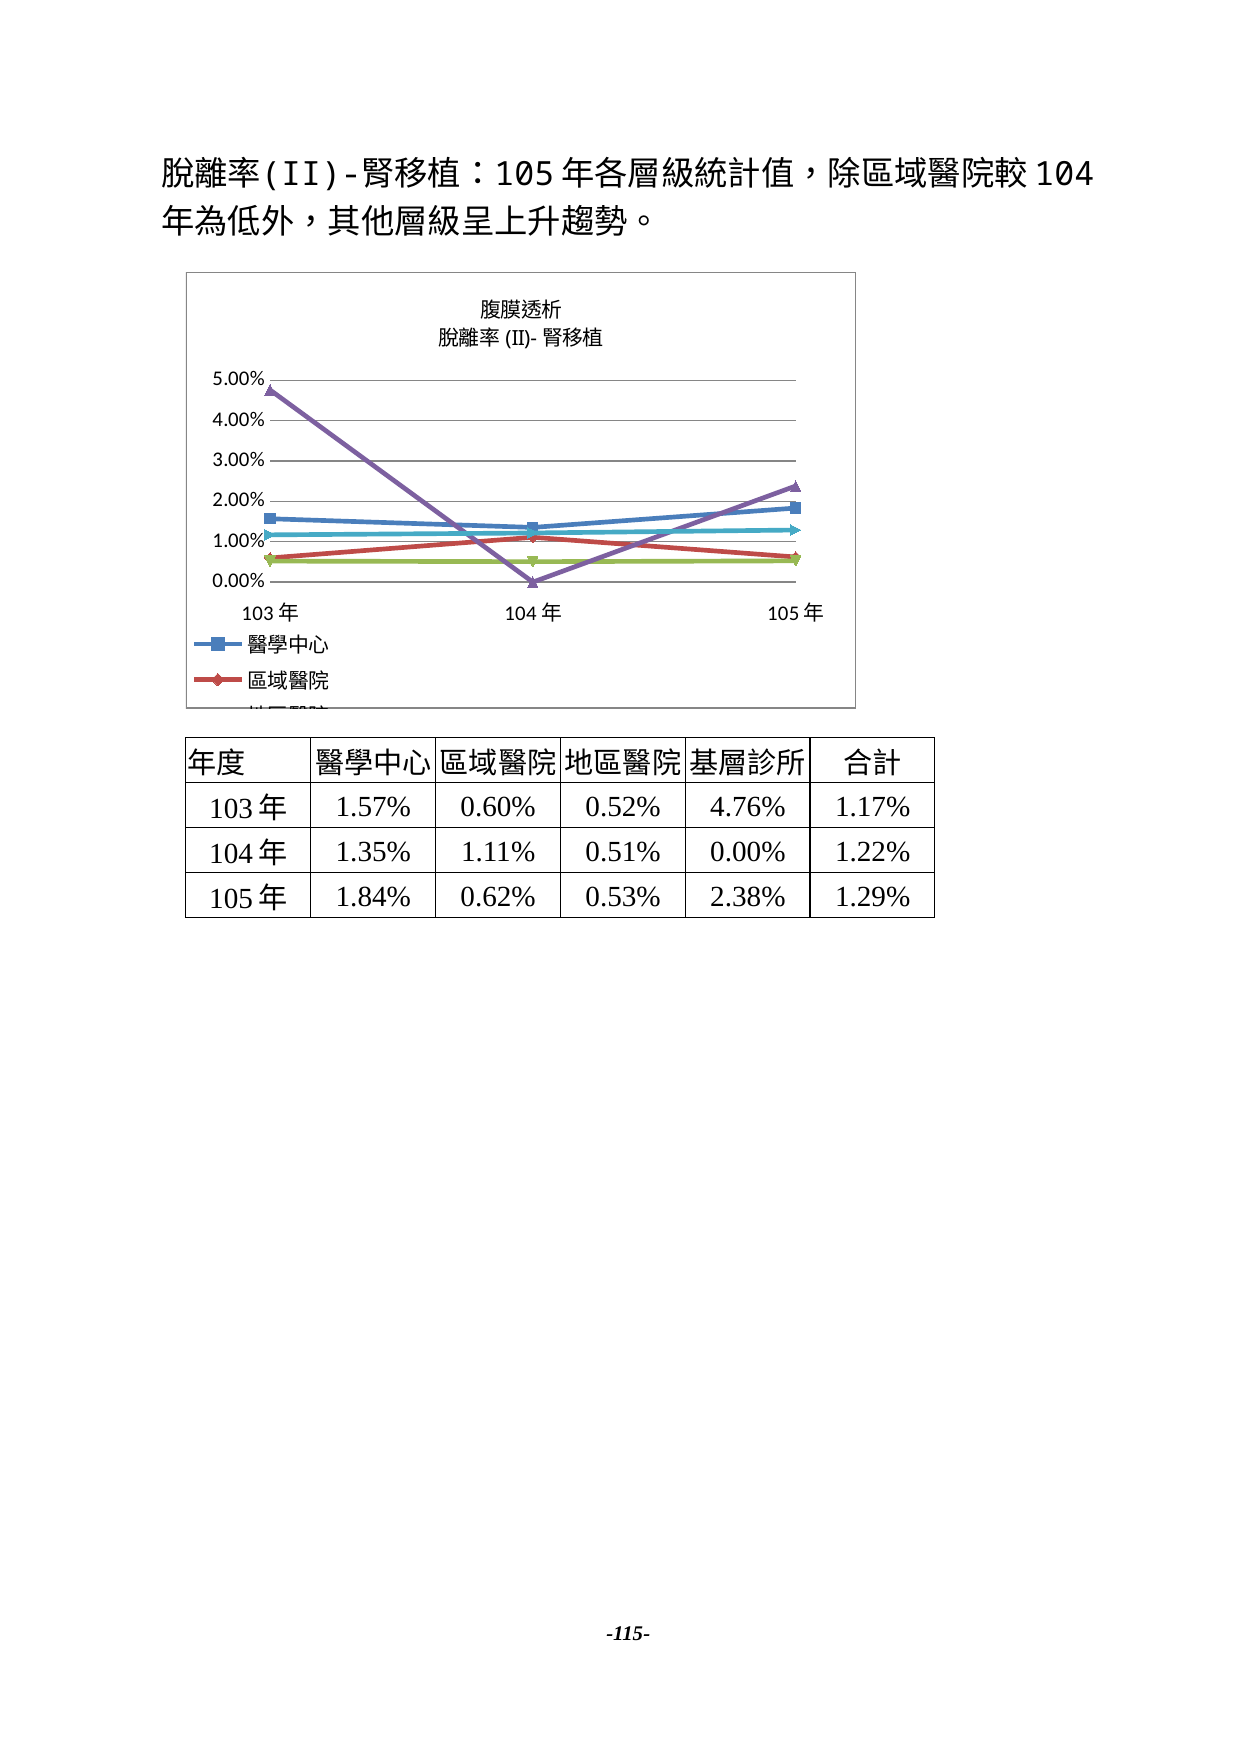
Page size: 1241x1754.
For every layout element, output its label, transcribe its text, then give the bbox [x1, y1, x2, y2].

table_cell 103年 [186, 783, 310, 827]
table_cell 1.84% [311, 873, 435, 917]
table_cell 0.52% [561, 783, 685, 827]
table_cell 2.38% [686, 873, 809, 917]
table_header 合計 [811, 738, 934, 782]
table_header 年度 [186, 738, 310, 782]
table_cell 105年 [186, 873, 310, 917]
table_cell 1.22% [811, 828, 934, 872]
table_header 醫學中心 [311, 738, 435, 782]
table_cell 0.53% [561, 873, 685, 917]
text 脫離率(II)-腎移植：105年各層級統計值，除區域醫院較104年為低外，其他層級呈上升趨勢。 [161, 147, 1122, 243]
table_cell 1.29% [811, 873, 934, 917]
table_cell 0.51% [561, 828, 685, 872]
table_cell 1.57% [311, 783, 435, 827]
table_cell 1.11% [436, 828, 560, 872]
table_cell 104年 [186, 828, 310, 872]
table_header 地區醫院 [561, 738, 685, 782]
table_cell 1.35% [311, 828, 435, 872]
table_cell 0.62% [436, 873, 560, 917]
table_header 基層診所 [686, 738, 809, 782]
table_cell 1.17% [811, 783, 934, 827]
table_header 區域醫院 [436, 738, 560, 782]
table_cell 4.76% [686, 783, 809, 827]
table_cell 0.00% [686, 828, 809, 872]
table_cell 0.60% [436, 783, 560, 827]
